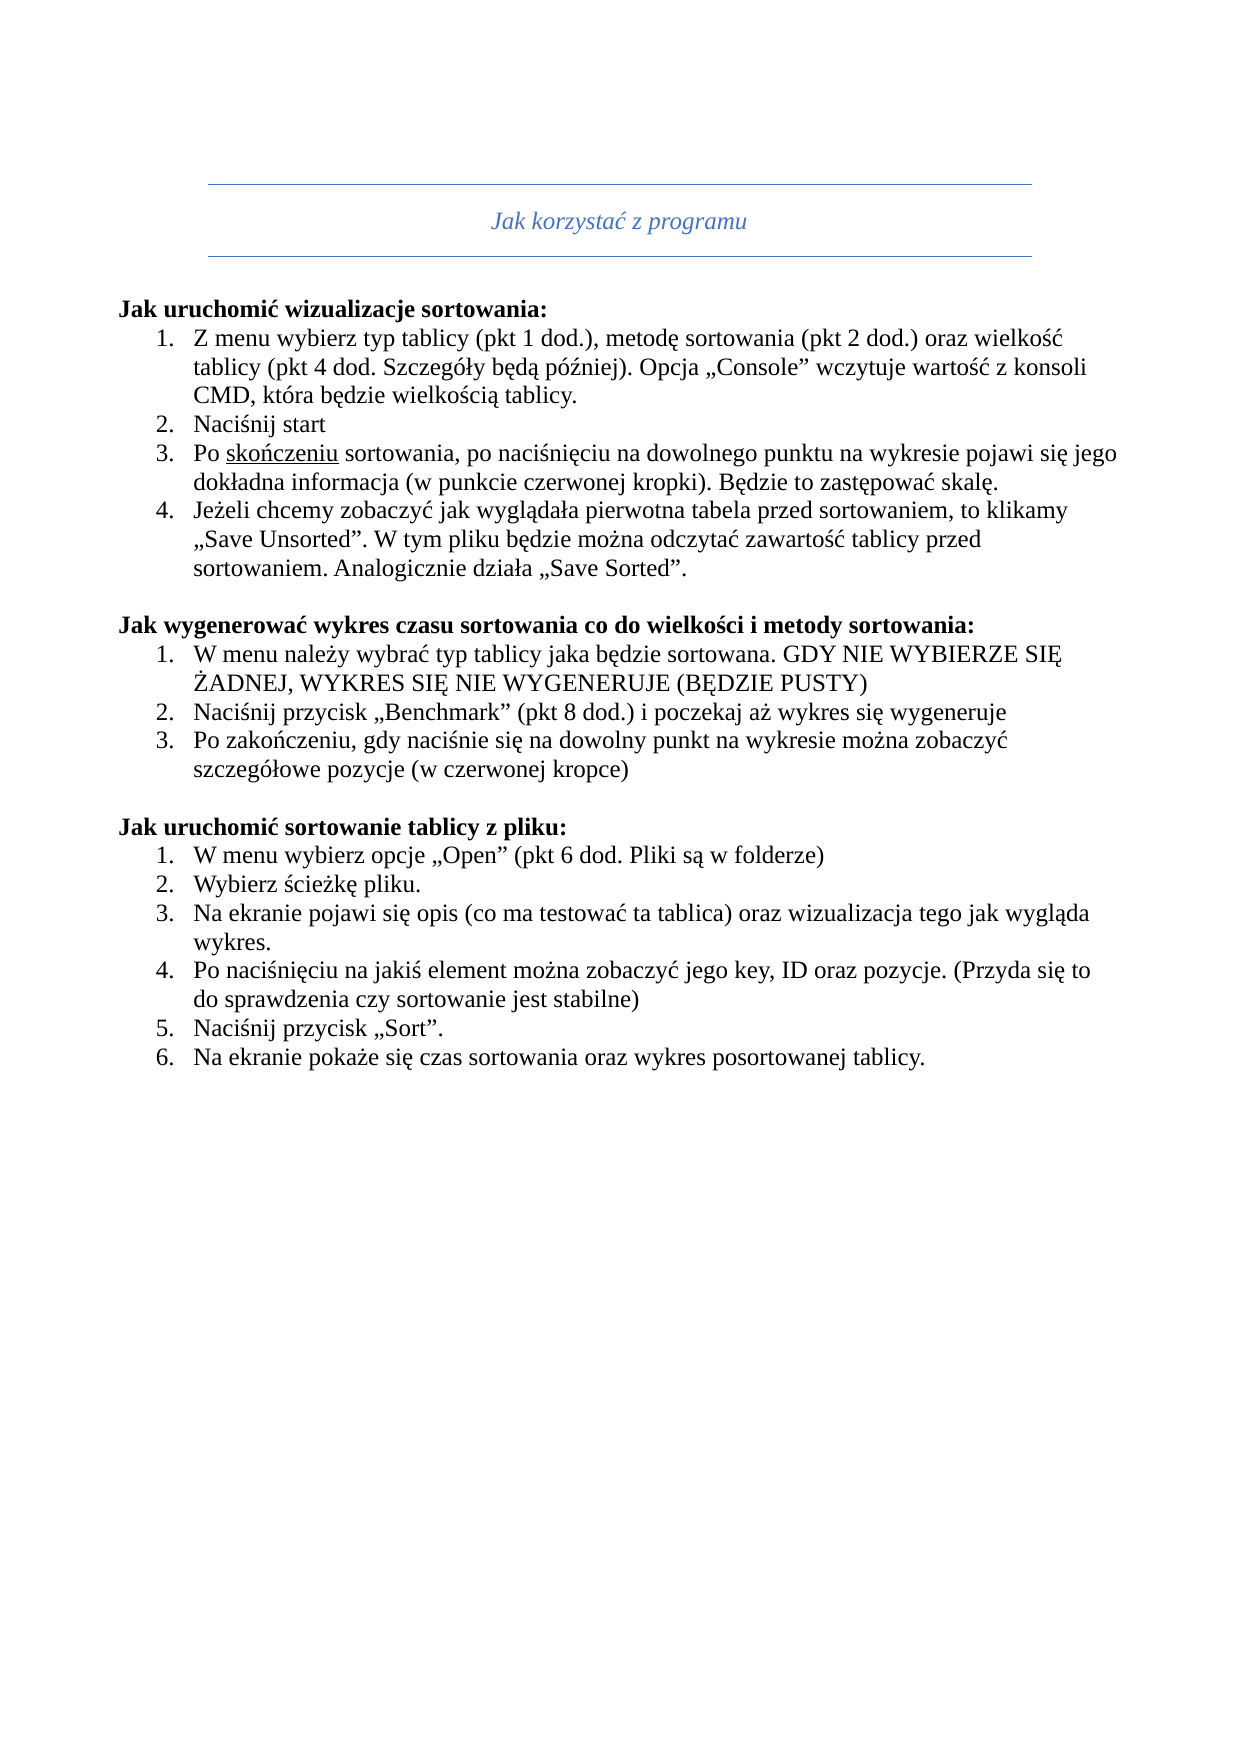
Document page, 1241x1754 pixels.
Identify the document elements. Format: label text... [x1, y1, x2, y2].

list Z menu wybierz typ tablicy (pkt 1 dod.), metodę sortowania (pkt 2 dod.) oraz wielkość tablicy (pkt 4 dod. Szczegóły będą później). Opcja „Console” wczytuje wartość z konsoli CMD, która będzie wielkością tablicy. [156, 323, 1122, 409]
text Jak korzystać z programu [208, 185, 1032, 256]
text Jak wygenerować wykres czasu sortowania co do wielkości i metody sortowania: [118, 611, 1122, 639]
list Po zakończeniu, gdy naciśnie się na dowolny punkt na wykresie można zobaczyć szczegółowe pozycje (w czerwonej kropce) [156, 726, 1122, 783]
list Naciśnij przycisk „Benchmark” (pkt 8 dod.) i poczekaj aż wykres się wygeneruje [156, 697, 1122, 726]
list Naciśnij przycisk „Sort”. [156, 1013, 1122, 1042]
list Naciśnij start [156, 409, 1122, 438]
list Na ekranie pokaże się czas sortowania oraz wykres posortowanej tablicy. [156, 1042, 1122, 1071]
text Jak uruchomić sortowanie tablicy z pliku: [118, 812, 1122, 841]
list W menu wybierz opcje „Open” (pkt 6 dod. Pliki są w folderze) [156, 841, 1122, 869]
list Wybierz ścieżkę pliku. [156, 869, 1122, 898]
list W menu należy wybrać typ tablicy jaka będzie sortowana. GDY NIE WYBIERZE SIĘ ŻADNEJ, WYKRES SIĘ NIE WYGENERUJE (BĘDZIE PUSTY) [156, 639, 1122, 697]
list Jeżeli chcemy zobaczyć jak wyglądała pierwotna tabela przed sortowaniem, to klikamy „Save Unsorted”. W tym pliku będzie można odczytać zawartość tablicy przed sortowaniem. Analogicznie działa „Save Sorted”. [156, 496, 1122, 582]
list Po naciśnięciu na jakiś element można zobaczyć jego key, ID oraz pozycje. (Przyda się to do sprawdzenia czy sortowanie jest stabilne) [156, 956, 1122, 1013]
text Jak uruchomić wizualizacje sortowania: [118, 294, 1122, 323]
list Po skończeniu sortowania, po naciśnięciu na dowolnego punktu na wykresie pojawi się jego dokładna informacja (w punkcie czerwonej kropki). Będzie to zastępować skalę. [156, 438, 1122, 496]
list Na ekranie pojawi się opis (co ma testować ta tablica) oraz wizualizacja tego jak wygląda wykres. [156, 898, 1122, 956]
